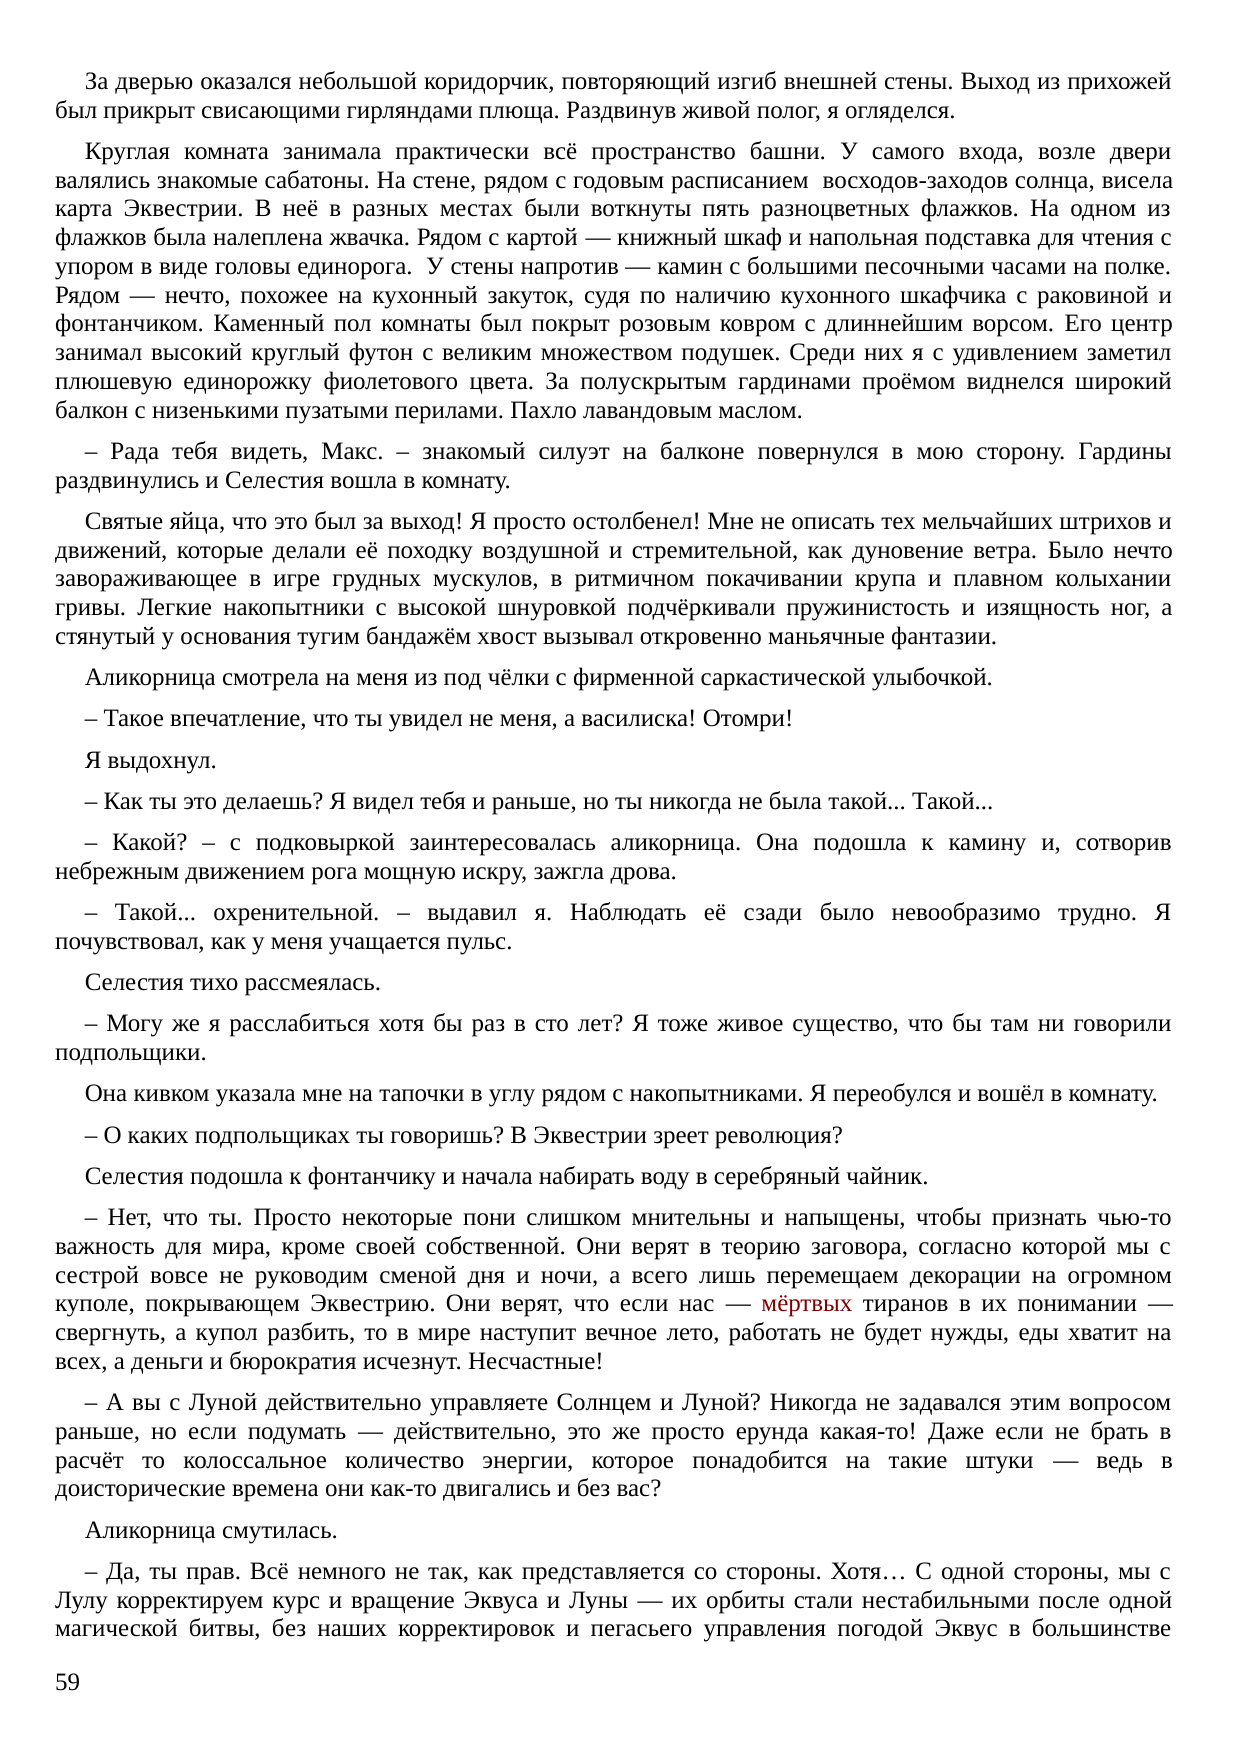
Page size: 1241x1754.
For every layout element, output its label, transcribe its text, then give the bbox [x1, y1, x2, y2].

text За дверью оказался небольшой коридорчик, повторяющий изгиб внешней стены. Выход из прихожей был прикрыт свисающими гирляндами плюща. Раздвинув живой полог, я огляделся. [55, 66, 1173, 123]
text – А вы с Луной действительно управляете Солнцем и Луной? Никогда не задавался этим вопросом раньше, но если подумать — действительно, это же просто ерунда какая-то! Даже если не брать в расчёт то колоссальное количество энергии, которое понадобится на такие штуки — ведь в доисторические времена они как-то двигались и без вас? [55, 1387, 1173, 1502]
text – Да, ты прав. Всё немного не так, как представляется со стороны. Хотя… С одной стороны, мы с Лулу корректируем курс и вращение Эквуса и Луны — их орбиты стали нестабильными после одной магической битвы, без наших корректировок и пегасьего управления погодой Эквус в большинстве [55, 1556, 1173, 1642]
text – Нет, что ты. Просто некоторые пони слишком мнительны и напыщены, чтобы признать чью-то важность для мира, кроме своей собственной. Они верят в теорию заговора, согласно которой мы с сестрой вовсе не руководим сменой дня и ночи, а всего лишь перемещаем декорации на огромном куполе, покрывающем Эквестрию. Они верят, что если нас — мёртвых тиранов в их понимании — свергнуть, а купол разбить, то в мире наступит вечное лето, работать не будет нужды, еды хватит на всех, а деньги и бюрократия исчезнут. Несчастные! [55, 1202, 1173, 1375]
text – Рада тебя видеть, Макс. – знакомый силуэт на балконе повернулся в мою сторону. Гардины раздвинулись и Селестия вошла в комнату. [55, 436, 1173, 493]
text – Такое впечатление, что ты увидел не меня, а василиска! Отомри! [55, 703, 1173, 732]
text Селестия тихо рассмеялась. [55, 967, 1173, 996]
text – Какой? – с подковыркой заинтересовалась аликорница. Она подошла к камину и, сотворив небрежным движением рога мощную искру, зажгла дрова. [55, 827, 1173, 885]
text Аликорница смутилась. [55, 1515, 1173, 1543]
text – Как ты это делаешь? Я видел тебя и раньше, но ты никогда не была такой... Такой... [55, 786, 1173, 815]
text Святые яйца, что это был за выход! Я просто остолбенел! Мне не описать тех мельчайших штрихов и движений, которые делали её походку воздушной и стремительной, как дуновение ветра. Было нечто завораживающее в игре грудных мускулов, в ритмичном покачивании крупа и плавном колыхании гривы. Легкие накопытники с высокой шнуровкой подчёркивали пружинистость и изящность ног, а стянутый у основания тугим бандажём хвост вызывал откровенно маньячные фантазии. [55, 506, 1173, 650]
text Селестия подошла к фонтанчику и начала набирать воду в серебряный чайник. [55, 1161, 1173, 1190]
text – О каких подпольщиках ты говоришь? В Эквестрии зреет революция? [55, 1120, 1173, 1148]
text Круглая комната занимала практически всё пространство башни. У самого входа, возле двери валялись знакомые сабатоны. На стене, рядом с годовым расписанием восходов-заходов солнца, висела карта Эквестрии. В неё в разных местах были воткнуты пять разноцветных флажков. На одном из флажков была налеплена жвачка. Рядом с картой — книжный шкаф и напольная подставка для чтения с упором в виде головы единорога. У стены напротив — камин с большими песочными часами на полке. Рядом — нечто, похожее на кухонный закуток, судя по наличию кухонного шкафчика с раковиной и фонтанчиком. Каменный пол комнаты был покрыт розовым ковром с длиннейшим ворсом. Его центр занимал высокий круглый футон с великим множеством подушек. Среди них я с удивлением заметил плюшевую единорожку фиолетового цвета. За полускрытым гардинами проёмом виднелся широкий балкон с низенькими пузатыми перилами. Пахло лавандовым маслом. [55, 136, 1173, 423]
text – Такой... охренительной. – выдавил я. Наблюдать её сзади было невообразимо трудно. Я почувствовал, как у меня учащается пульс. [55, 897, 1173, 955]
text Аликорница смотрела на меня из под чёлки с фирменной саркастической улыбочкой. [55, 662, 1173, 691]
text Я выдохнул. [55, 745, 1173, 773]
text – Могу же я расслабиться хотя бы раз в сто лет? Я тоже живое существо, что бы там ни говорили подпольщики. [55, 1008, 1173, 1066]
text Она кивком указала мне на тапочки в углу рядом с накопытниками. Я переобулся и вошёл в комнату. [55, 1078, 1173, 1107]
